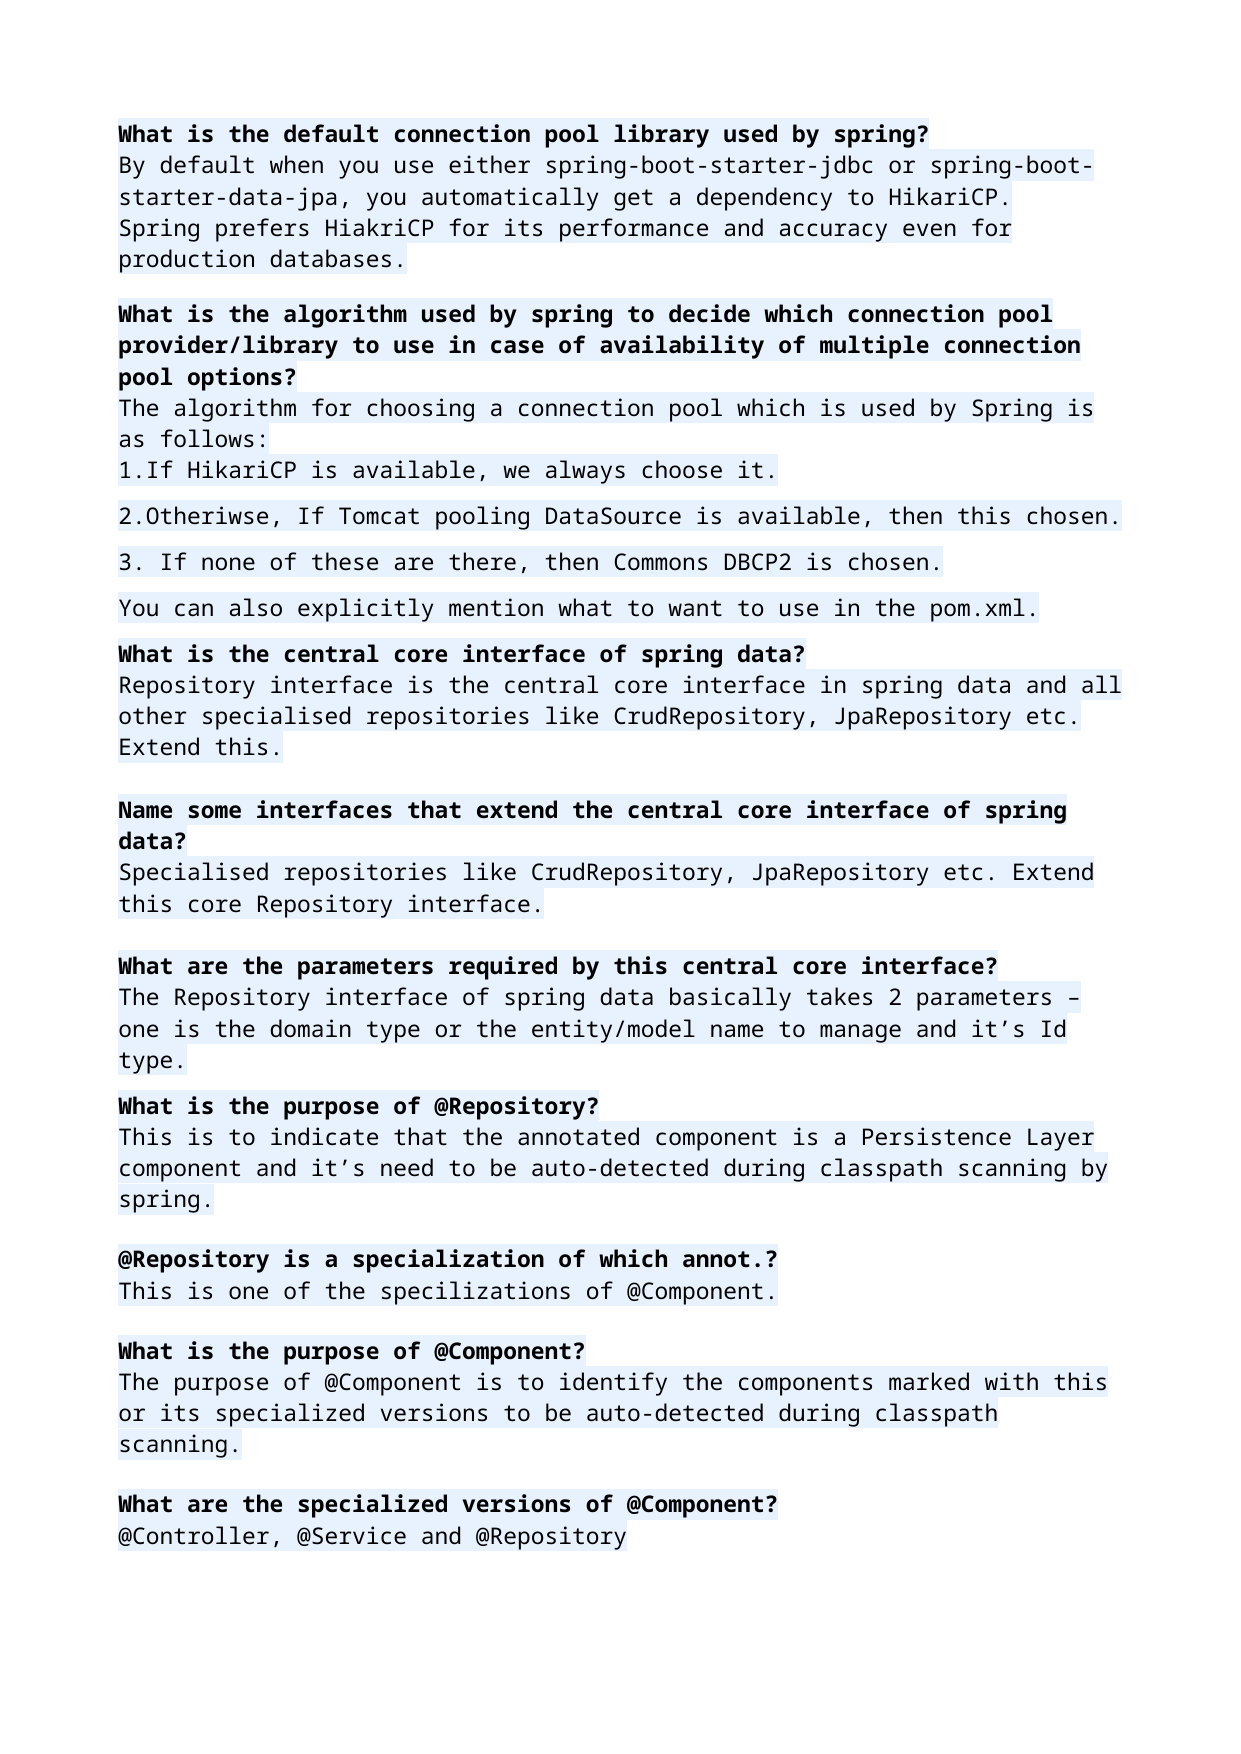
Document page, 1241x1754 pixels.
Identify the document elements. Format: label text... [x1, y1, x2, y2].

text The algorithm for choosing a connection pool which is used by Spring is as follows: [118, 392, 1122, 454]
text What is the purpose of @Repository? [118, 1090, 1122, 1121]
text What is the purpose of @Component? [118, 1335, 1122, 1366]
text What is the default connection pool library used by spring? [118, 118, 1122, 149]
text This is one of the specilizations of @Component. [118, 1275, 1122, 1306]
text @Repository is a specialization of which annot.? [118, 1243, 1122, 1275]
text You can also explicitly mention what to want to use in the pom.xml. [118, 592, 1122, 623]
text Repository interface is the central core interface in spring data and all other specialised repositories like CrudRepository, JpaRepository etc. Extend this. [118, 669, 1122, 763]
text 2.Otheriwse, If Tomcat pooling DataSource is available, then this chosen. [118, 500, 1122, 531]
text What is the central core interface of spring data? [118, 638, 1122, 669]
text What are the specialized versions of @Component? [118, 1488, 1122, 1520]
text @Controller, @Service and @Repository [118, 1520, 1122, 1551]
text What are the parameters required by this central core interface? [118, 950, 1122, 981]
text The purpose of @Component is to identify the components marked with this or its specialized versions to be auto-detected during classpath scanning. [118, 1366, 1122, 1460]
text By default when you use either spring-boot-starter-jdbc or spring-boot-starter-data-jpa, you automatically get a dependency to HikariCP. [118, 149, 1122, 212]
text Name some interfaces that extend the central core interface of spring data? [118, 794, 1122, 856]
text Spring prefers HiakriCP for its performance and accuracy even for production databases. [118, 212, 1122, 274]
text 1.If HikariCP is available, we always choose it. [118, 454, 1122, 486]
text The Repository interface of spring data basically takes 2 parameters – one is the domain type or the entity/model name to manage and it’s Id type. [118, 981, 1122, 1075]
text This is to indicate that the annotated component is a Persistence Layer component and it’s need to be auto-detected during classpath scanning by spring. [118, 1121, 1122, 1215]
text Specialised repositories like CrudRepository, JpaRepository etc. Extend this core Repository interface. [118, 856, 1122, 919]
text 3. If none of these are there, then Commons DBCP2 is chosen. [118, 546, 1122, 577]
text What is the algorithm used by spring to decide which connection pool provider/library to use in case of availability of multiple connection pool options? [118, 298, 1122, 392]
